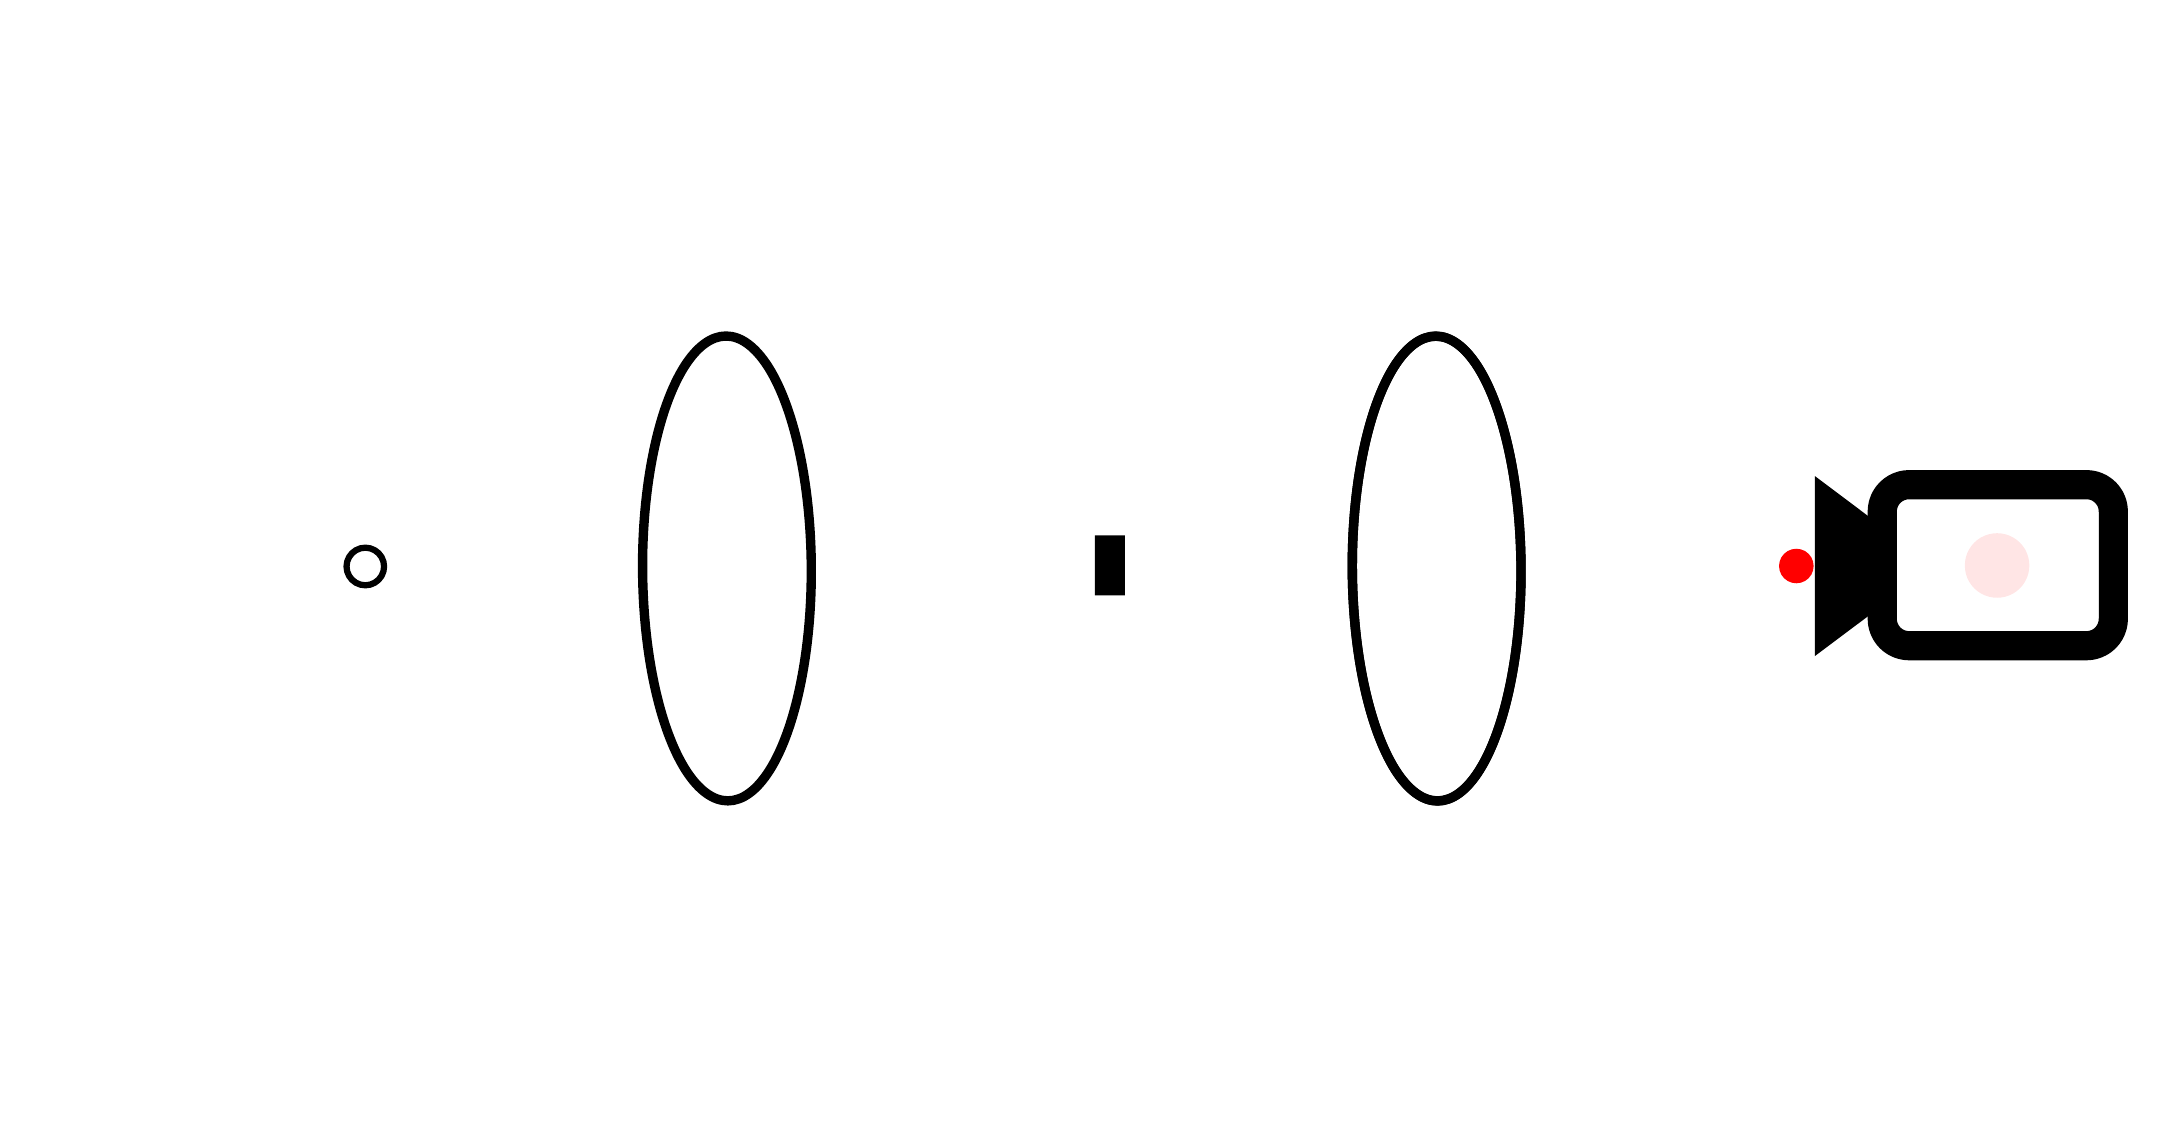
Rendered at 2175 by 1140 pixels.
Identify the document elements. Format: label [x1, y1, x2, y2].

text_box [1779, 476, 1875, 657]
text_box [1094, 535, 1125, 596]
text_box [642, 336, 812, 801]
text_box [1882, 484, 2114, 646]
text_box [1357, 341, 1516, 796]
